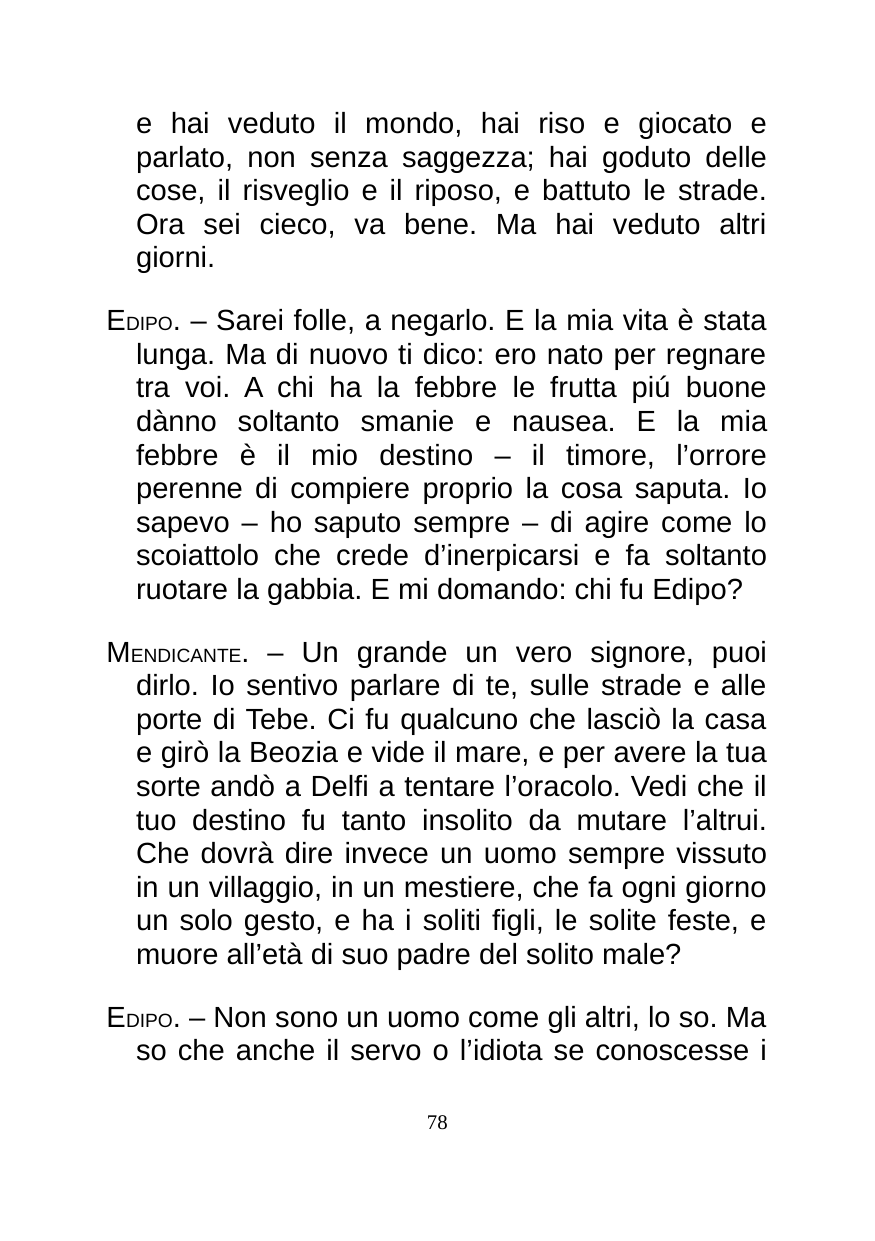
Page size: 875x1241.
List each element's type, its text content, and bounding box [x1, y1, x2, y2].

text e hai veduto il mondo, hai riso e giocato e parlato, non senza saggezza; hai goduto delle cose, il risveglio e il riposo, e battuto le strade. Ora sei cieco, va bene. Ma hai veduto altri giorni. [106, 106, 768, 274]
text Edipo. – Non sono un uomo come gli altri, lo so. Ma so che anche il servo o l’idiota se conoscesse i [106, 1000, 768, 1067]
text Edipo. – Sarei folle, a negarlo. E la mia vita è stata lunga. Ma di nuovo ti dico: ero nato per regnare tra voi. A chi ha la febbre le frutta piú buone dànno soltanto smanie e nausea. E la mia febbre è il mio destino – il timore, l’orrore perenne di compiere proprio la cosa saputa. Io sapevo – ho saputo sempre – di agire come lo scoiattolo che crede d’inerpicarsi e fa soltanto ruotare la gabbia. E mi domando: chi fu Edipo? [106, 303, 768, 605]
text Mendicante. – Un grande un vero signore, puoi dirlo. Io sentivo parlare di te, sulle strade e alle porte di Tebe. Ci fu qualcuno che lasciò la casa e girò la Beozia e vide il mare, e per avere la tua sorte andò a Delfi a tentare l’oracolo. Vedi che il tuo destino fu tanto insolito da mutare l’altrui. Che dovrà dire invece un uomo sempre vissuto in un villaggio, in un mestiere, che fa ogni giorno un solo gesto, e ha i soliti figli, le solite feste, e muore all’età di suo padre del solito male? [106, 635, 768, 970]
